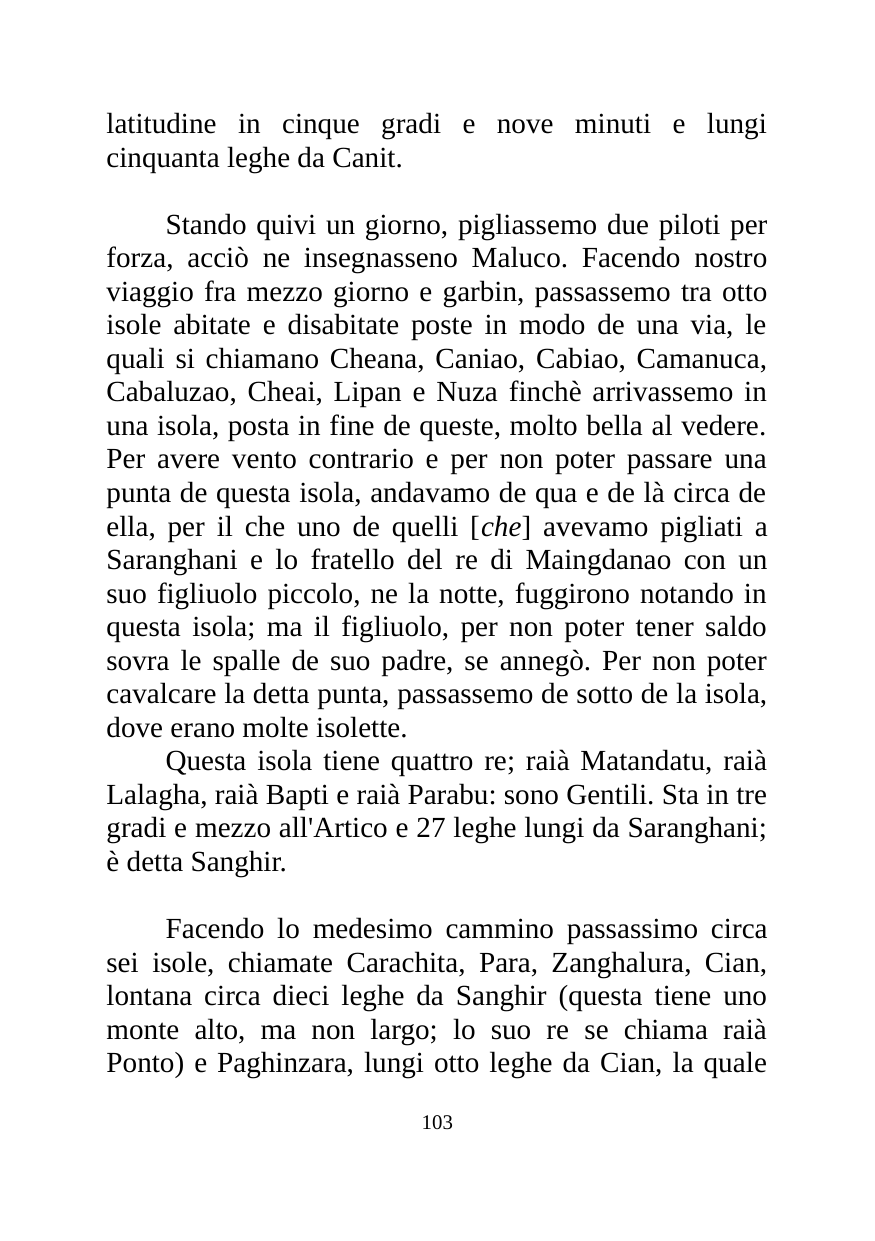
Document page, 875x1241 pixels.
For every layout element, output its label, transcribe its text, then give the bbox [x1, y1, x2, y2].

text Stando quivi un giorno, pigliassemo due piloti per forza, acciò ne insegnasseno Maluco. Facendo nostro viaggio fra mezzo giorno e garbin, passassemo tra otto isole abitate e disabitate poste in modo de una via, le quali si chiamano Cheana, Caniao, Cabiao, Camanuca, Cabaluzao, Cheai, Lipan e Nuza finchè arrivassemo in una isola, posta in fine de queste, molto bella al vedere. Per avere vento contrario e per non poter passare una punta de questa isola, andavamo de qua e de là circa de ella, per il che uno de quelli [che] avevamo pigliati a Saranghani e lo fratello del re di Maingdanao con un suo figliuolo piccolo, ne la notte, fuggirono notando in questa isola; ma il figliuolo, per non poter tener saldo sovra le spalle de suo padre, se annegò. Per non poter cavalcare la detta punta, passassemo de sotto de la isola, dove erano molte isolette. [106, 207, 768, 743]
text Questa isola tiene quattro re; raià Matandatu, raià Lalagha, raià Bapti e raià Parabu: sono Gentili. Sta in tre gradi e mezzo all'Artico e 27 leghe lungi da Saranghani; è detta Sanghir. [106, 743, 768, 878]
text latitudine in cinque gradi e nove minuti e lungi cinquanta leghe da Canit. [106, 106, 768, 173]
text Facendo lo medesimo cammino passassimo circa sei isole, chiamate Carachita, Para, Zanghalura, Cian, lontana circa dieci leghe da Sanghir (questa tiene uno monte alto, ma non largo; lo suo re se chiama raià Ponto) e Paghinzara, lungi otto leghe da Cian, la quale [106, 911, 768, 1079]
